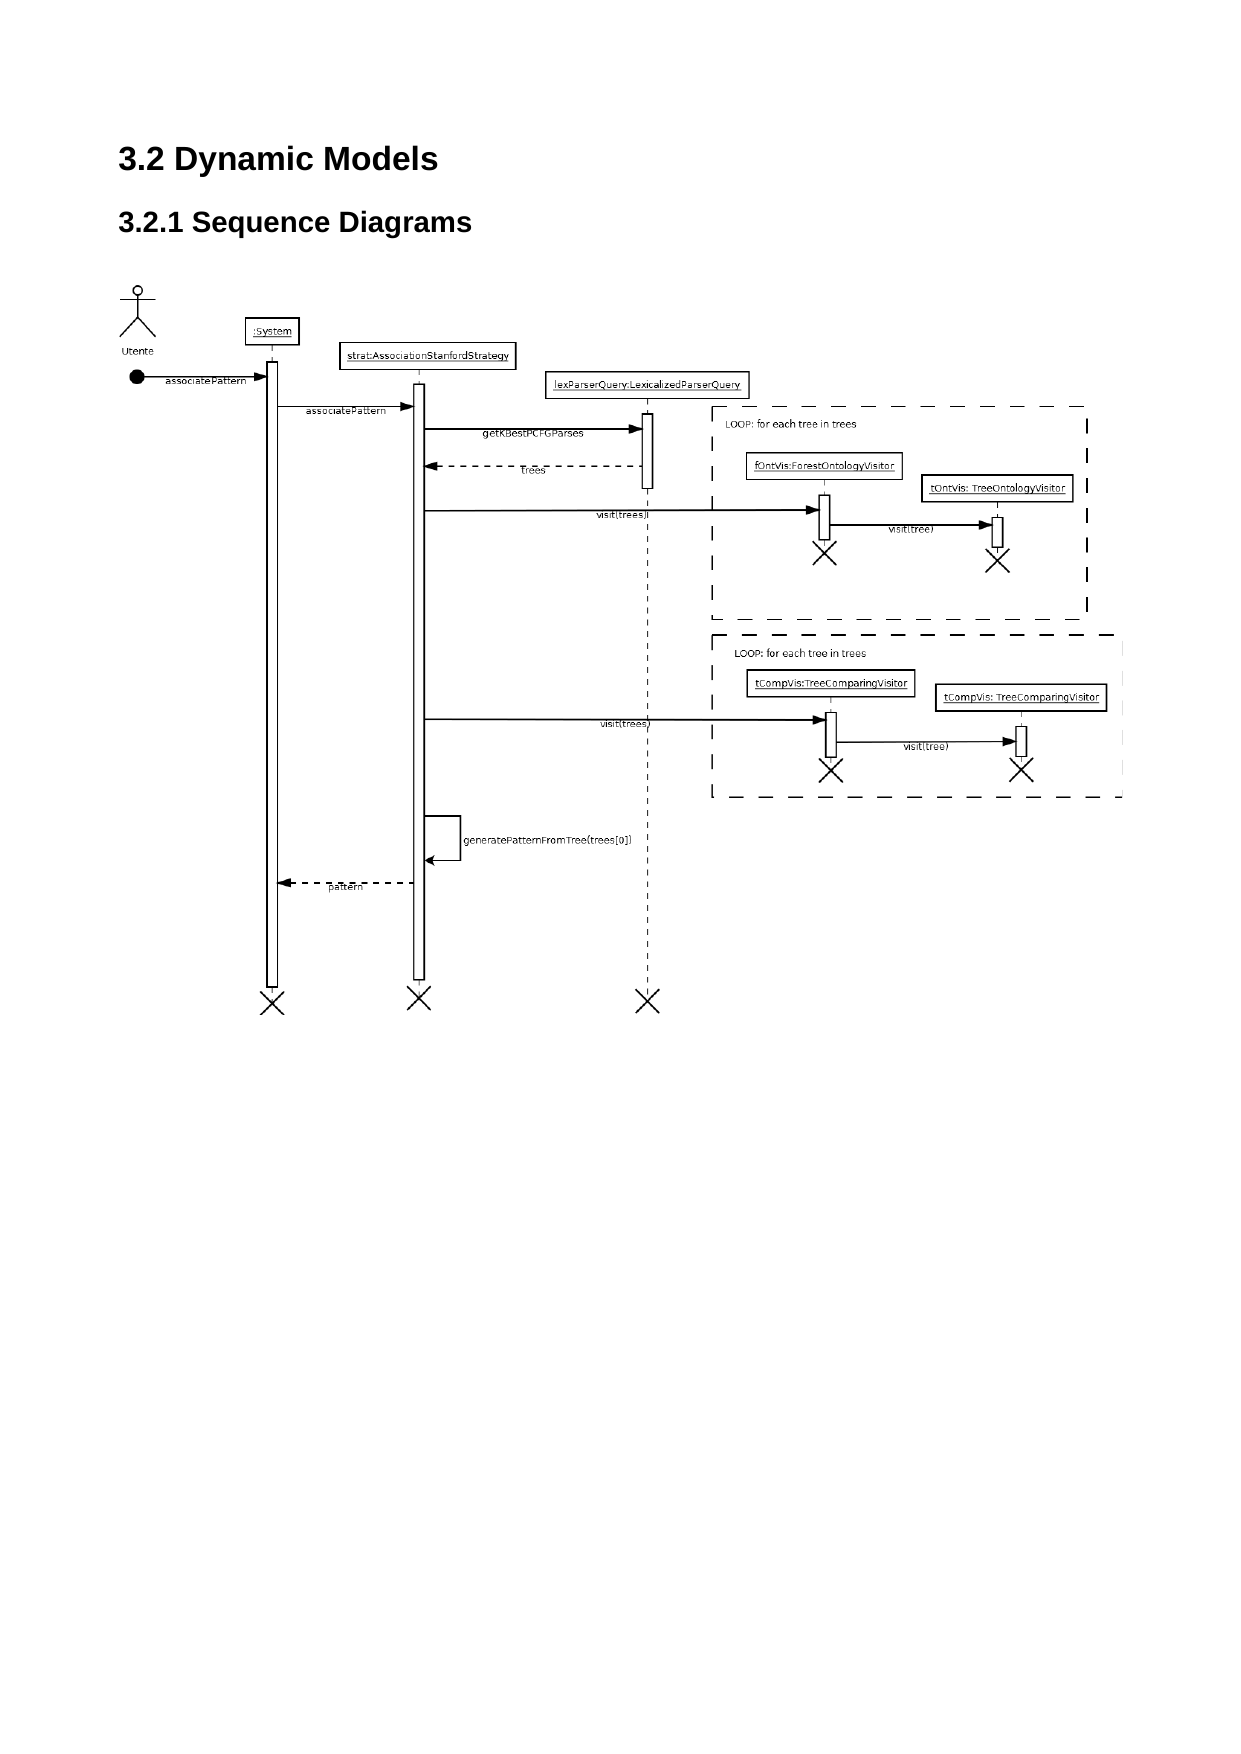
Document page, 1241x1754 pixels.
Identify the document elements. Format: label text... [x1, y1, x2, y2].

subtitle 3.2 Dynamic Models [118, 139, 1122, 178]
subtitle 3.2.1 Sequence Diagrams [118, 205, 1122, 238]
picture [118, 276, 1123, 1015]
